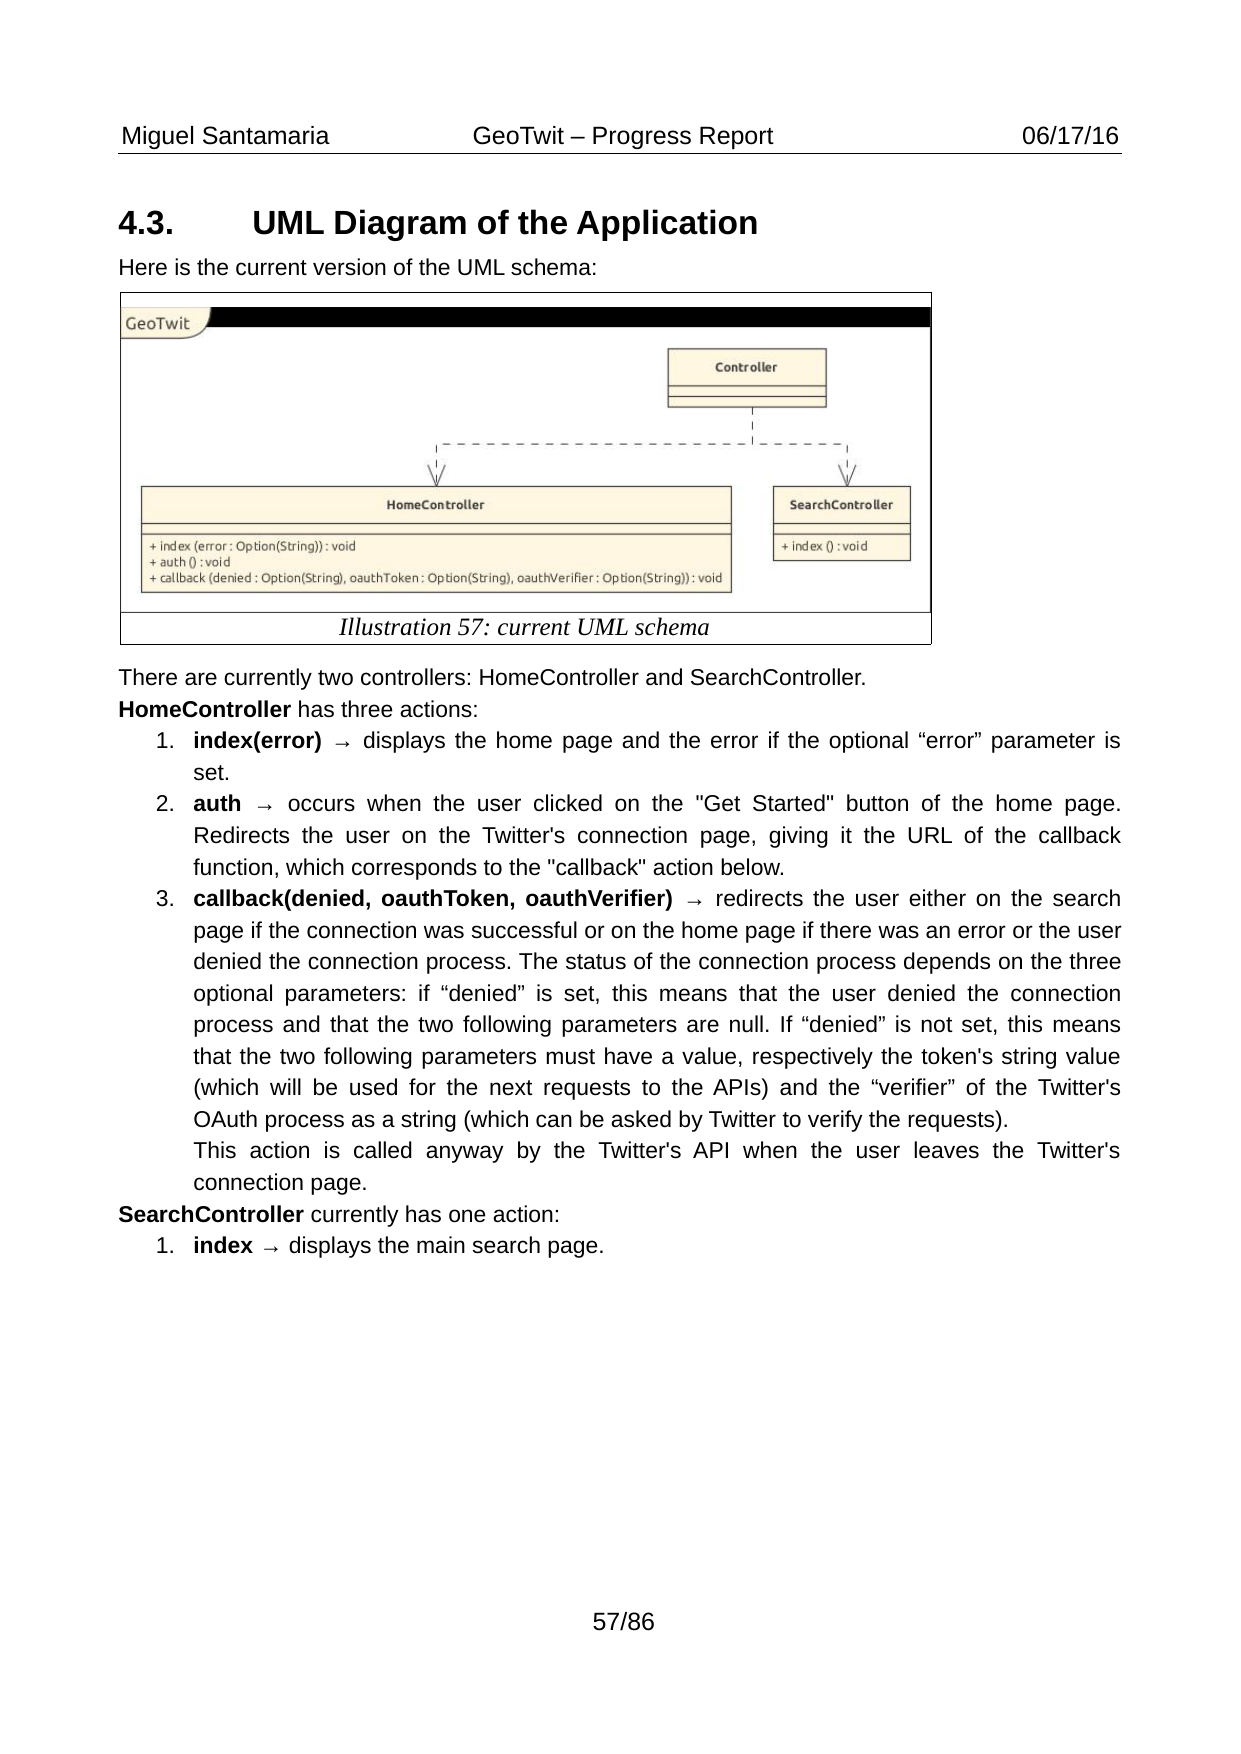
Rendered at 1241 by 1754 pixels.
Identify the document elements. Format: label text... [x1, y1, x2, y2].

list index(error) → displays the home page and the error if the optional “error” parameter is set. [156, 727, 1122, 785]
text Here is the current version of the UML schema: [118, 254, 1122, 281]
list callback(denied, oauthToken, oauthVerifier) → redirects the user either on the search page if the connection was successful or on the home page if there was an error or the user denied the connection process. The status of the connection process depends on the three optional parameters: if “denied” is set, this means that the user denied the connection process and that the two following parameters are null. If “denied” is not set, this means that the two following parameters must have a value, respectively the token's string value (which will be used for the next requests to the APIs) and the “verifier” of the Twitter's OAuth process as a string (which can be asked by Twitter to verify the requests). [156, 885, 1122, 1132]
list index → displays the main search page. [156, 1232, 1122, 1258]
subtitle UML Diagram of the Application [118, 203, 1122, 242]
text [121, 613, 931, 644]
text Illustration 57: current UML schema [123, 613, 928, 641]
text [121, 293, 931, 307]
text HomeController has three actions: [118, 696, 1122, 722]
list auth → occurs when the user clicked on the "Get Started" button of the home page. Redirects the user on the Twitter's connection page, giving it the URL of the callback function, which corresponds to the "callback" action below. [156, 790, 1122, 880]
list This action is called anyway by the Twitter's API when the user leaves the Twitter's connection page. [156, 1137, 1122, 1195]
text SearchController currently has one action: [118, 1201, 1122, 1227]
text There are currently two controllers: HomeController and SearchController. [118, 286, 1122, 690]
picture [120, 307, 931, 613]
